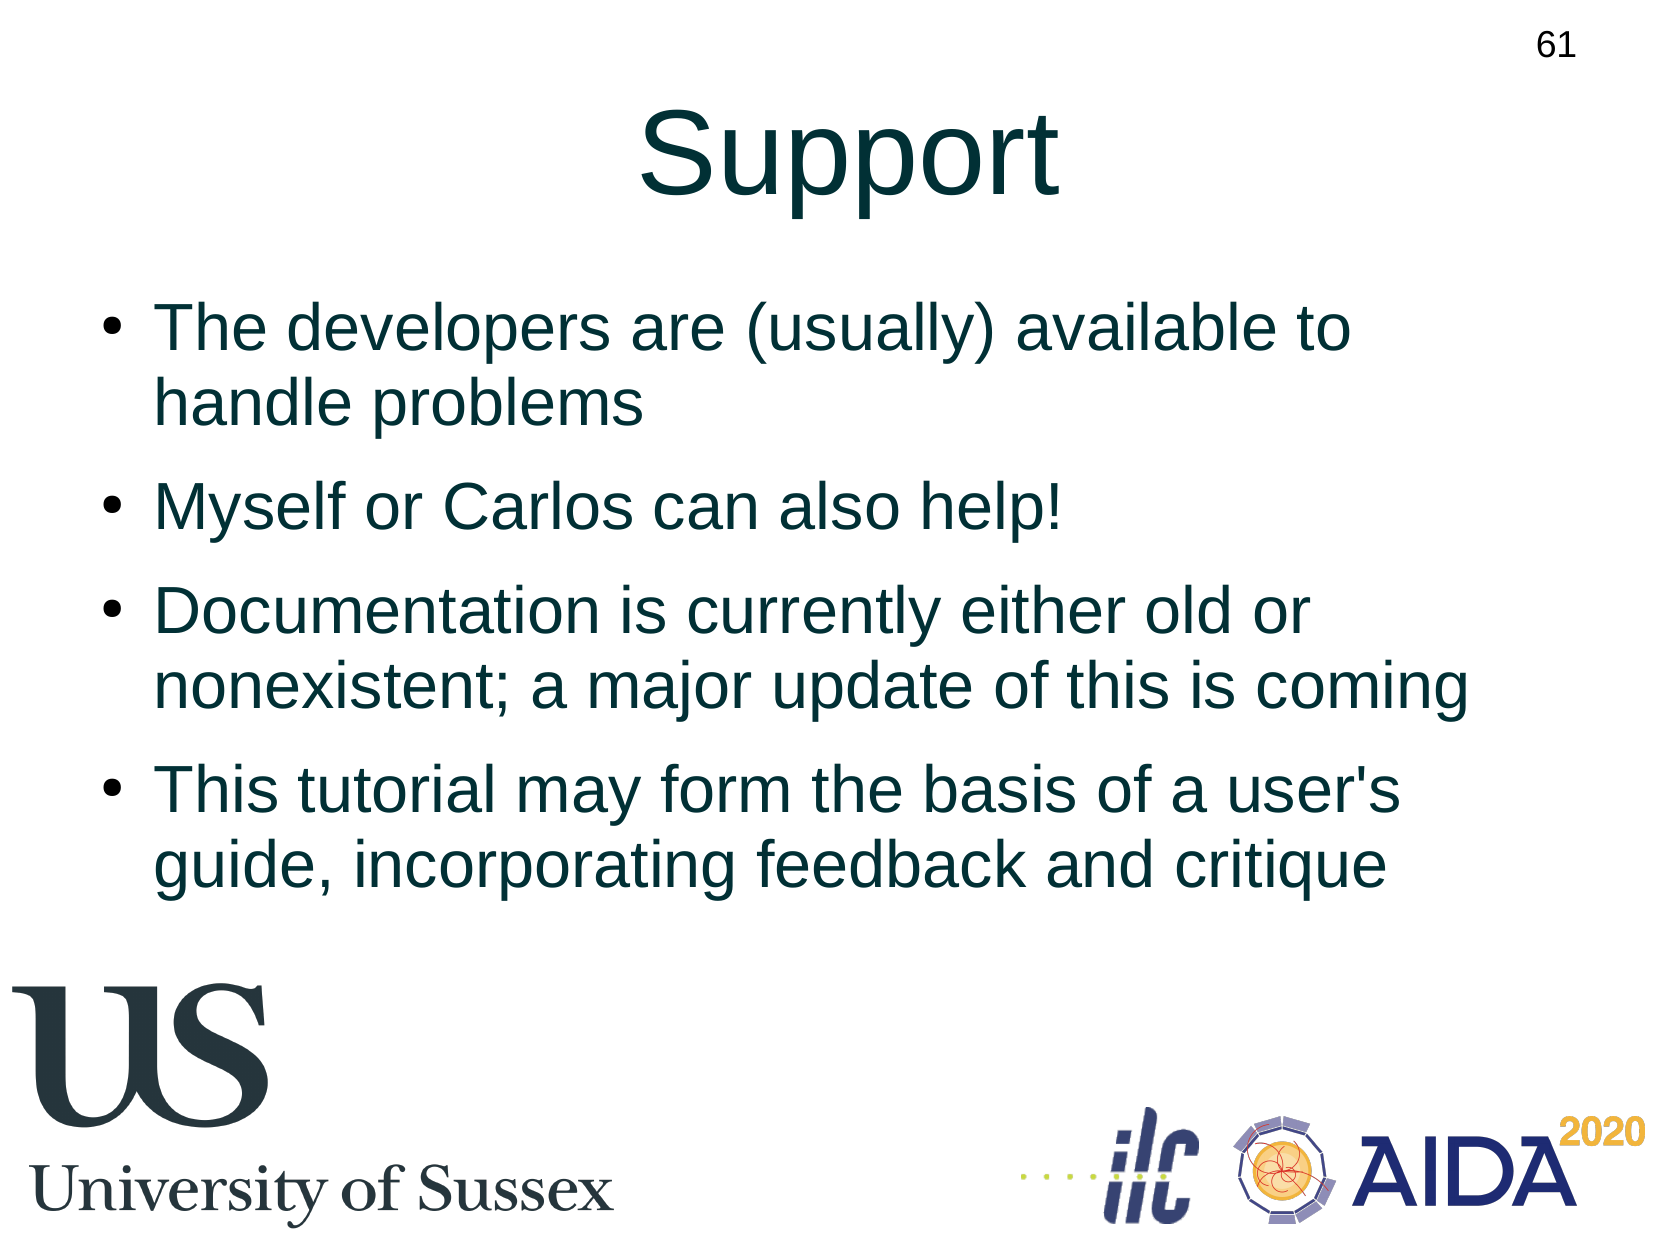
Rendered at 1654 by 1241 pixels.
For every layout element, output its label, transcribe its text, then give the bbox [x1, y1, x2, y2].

title Support [82, 49, 1571, 257]
picture [11, 982, 615, 1229]
picture [1233, 1116, 1645, 1224]
picture [1021, 1107, 1199, 1224]
text_box [1521, 16, 1654, 84]
list The developers are (usually) available to handle problems Myself or Carlos can also help! Documentation is currently either old or nonexistent; a major update of this is coming This tutorial may form the basis of a user's guide, incorporating feedback and critique [82, 290, 1571, 957]
